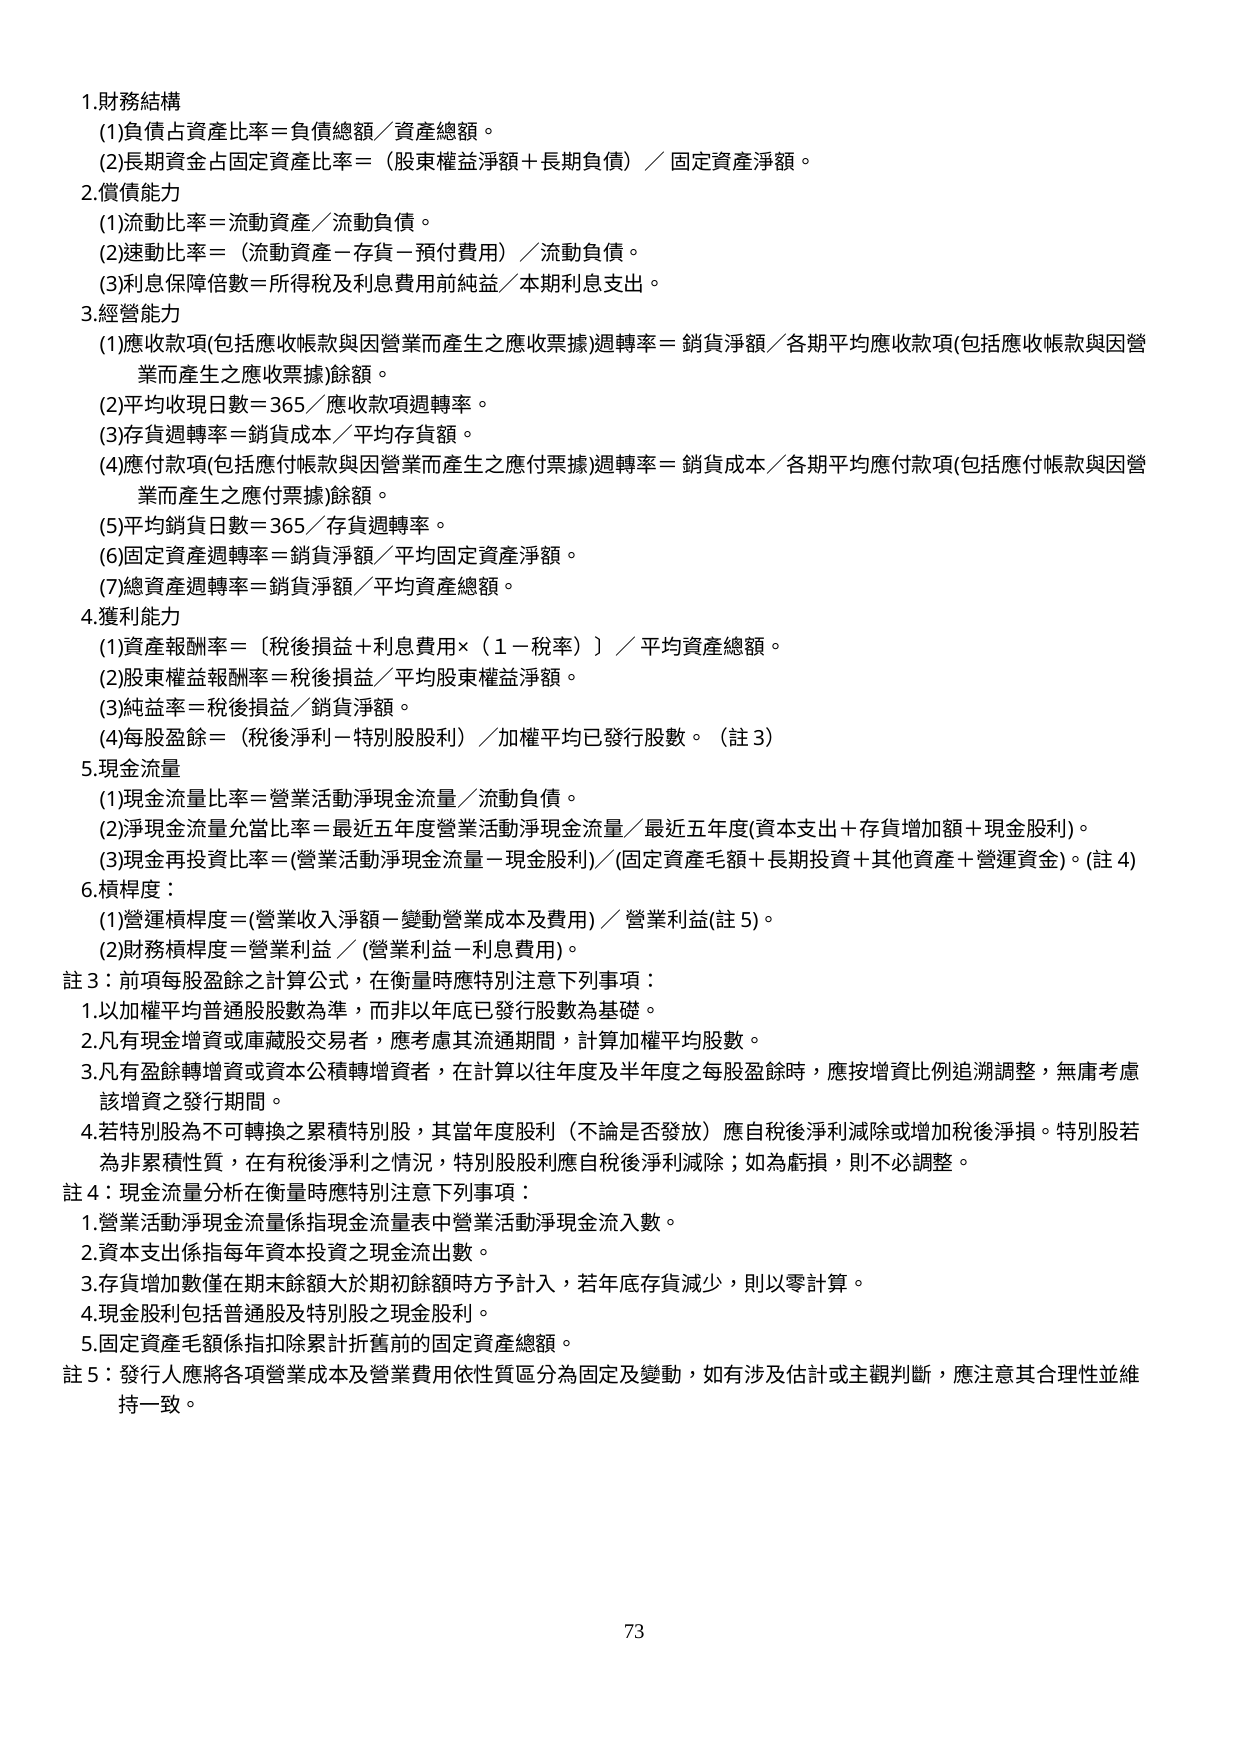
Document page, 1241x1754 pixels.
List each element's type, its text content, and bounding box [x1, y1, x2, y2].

text (1)現金流量比率＝營業活動淨現金流量／流動負債。 [99, 782, 1150, 812]
text (3)現金再投資比率＝(營業活動淨現金流量－現金股利)／(固定資產毛額＋長期投資＋其他資產＋營運資金)。(註4) [99, 843, 1150, 873]
text (1)營運槓桿度＝(營業收入淨額－變動營業成本及費用) ／ 營業利益(註5)。 [99, 903, 1150, 934]
text 1.營業活動淨現金流量係指現金流量表中營業活動淨現金流入數。 [81, 1206, 1150, 1237]
text (6)固定資產週轉率＝銷貨淨額／平均固定資產淨額。 [99, 540, 1150, 570]
text (4)應付款項(包括應付帳款與因營業而產生之應付票據)週轉率＝ 銷貨成本／各期平均應付款項(包括應付帳款與因營業而產生之應付票據)餘額。 [99, 449, 1150, 509]
text (3)存貨週轉率＝銷貨成本／平均存貨額。 [99, 418, 1150, 449]
text 4.獲利能力 [81, 600, 1150, 631]
text 註4：現金流量分析在衡量時應特別注意下列事項： [62, 1176, 1150, 1206]
text (2)財務槓桿度＝營業利益 ／ (營業利益－利息費用)。 [99, 934, 1150, 964]
text (1)負債占資產比率＝負債總額／資產總額。 [99, 115, 1150, 146]
text (3)純益率＝稅後損益／銷貨淨額。 [99, 691, 1150, 722]
text (2)長期資金占固定資產比率＝（股東權益淨額＋長期負債）／ 固定資產淨額。 [99, 146, 1150, 176]
text 5.現金流量 [81, 752, 1150, 782]
text 註3：前項每股盈餘之計算公式，在衡量時應特別注意下列事項： [62, 964, 1150, 994]
text (2)速動比率＝（流動資產－存貨－預付費用）／流動負債。 [99, 237, 1150, 267]
text (3)利息保障倍數＝所得稅及利息費用前純益／本期利息支出。 [99, 267, 1150, 297]
text 4.現金股利包括普通股及特別股之現金股利。 [81, 1297, 1150, 1328]
text 1.財務結構 [81, 85, 1150, 115]
text 註5：發行人應將各項營業成本及營業費用依性質區分為固定及變動，如有涉及估計或主觀判斷，應注意其合理性並維持一致。 [62, 1358, 1150, 1418]
text (1)應收款項(包括應收帳款與因營業而產生之應收票據)週轉率＝ 銷貨淨額／各期平均應收款項(包括應收帳款與因營業而產生之應收票據)餘額。 [99, 327, 1150, 388]
text 4.若特別股為不可轉換之累積特別股，其當年度股利（不論是否發放）應自稅後淨利減除或增加稅後淨損。特別股若為非累積性質，在有稅後淨利之情況，特別股股利應自稅後淨利減除；如為虧損，則不必調整。 [81, 1116, 1150, 1176]
text 2.凡有現金增資或庫藏股交易者，應考慮其流通期間，計算加權平均股數。 [81, 1025, 1150, 1055]
text (4)每股盈餘＝（稅後淨利－特別股股利）／加權平均已發行股數。（註3） [99, 722, 1150, 752]
text (2)股東權益報酬率＝稅後損益／平均股東權益淨額。 [99, 661, 1150, 691]
text (7)總資產週轉率＝銷貨淨額／平均資產總額。 [99, 570, 1150, 600]
text 2.資本支出係指每年資本投資之現金流出數。 [81, 1237, 1150, 1267]
text 3.經營能力 [81, 297, 1150, 327]
text 2.償債能力 [81, 176, 1150, 206]
text 6.槓桿度： [81, 873, 1150, 903]
text (5)平均銷貨日數＝365／存貨週轉率。 [99, 509, 1150, 540]
text 3.存貨增加數僅在期末餘額大於期初餘額時方予計入，若年底存貨減少，則以零計算。 [81, 1267, 1150, 1297]
text 5.固定資產毛額係指扣除累計折舊前的固定資產總額。 [81, 1328, 1150, 1358]
text (2)平均收現日數＝365／應收款項週轉率。 [99, 388, 1150, 418]
text 1.以加權平均普通股股數為準，而非以年底已發行股數為基礎。 [81, 994, 1150, 1025]
text (1)資產報酬率＝〔稅後損益＋利息費用×（１－稅率）〕／ 平均資產總額。 [99, 631, 1150, 661]
text (2)淨現金流量允當比率＝最近五年度營業活動淨現金流量／最近五年度(資本支出＋存貨增加額＋現金股利)。 [99, 812, 1150, 843]
text 3.凡有盈餘轉增資或資本公積轉增資者，在計算以往年度及半年度之每股盈餘時，應按增資比例追溯調整，無庸考慮該增資之發行期間。 [81, 1055, 1150, 1116]
text (1)流動比率＝流動資產／流動負債。 [99, 206, 1150, 237]
